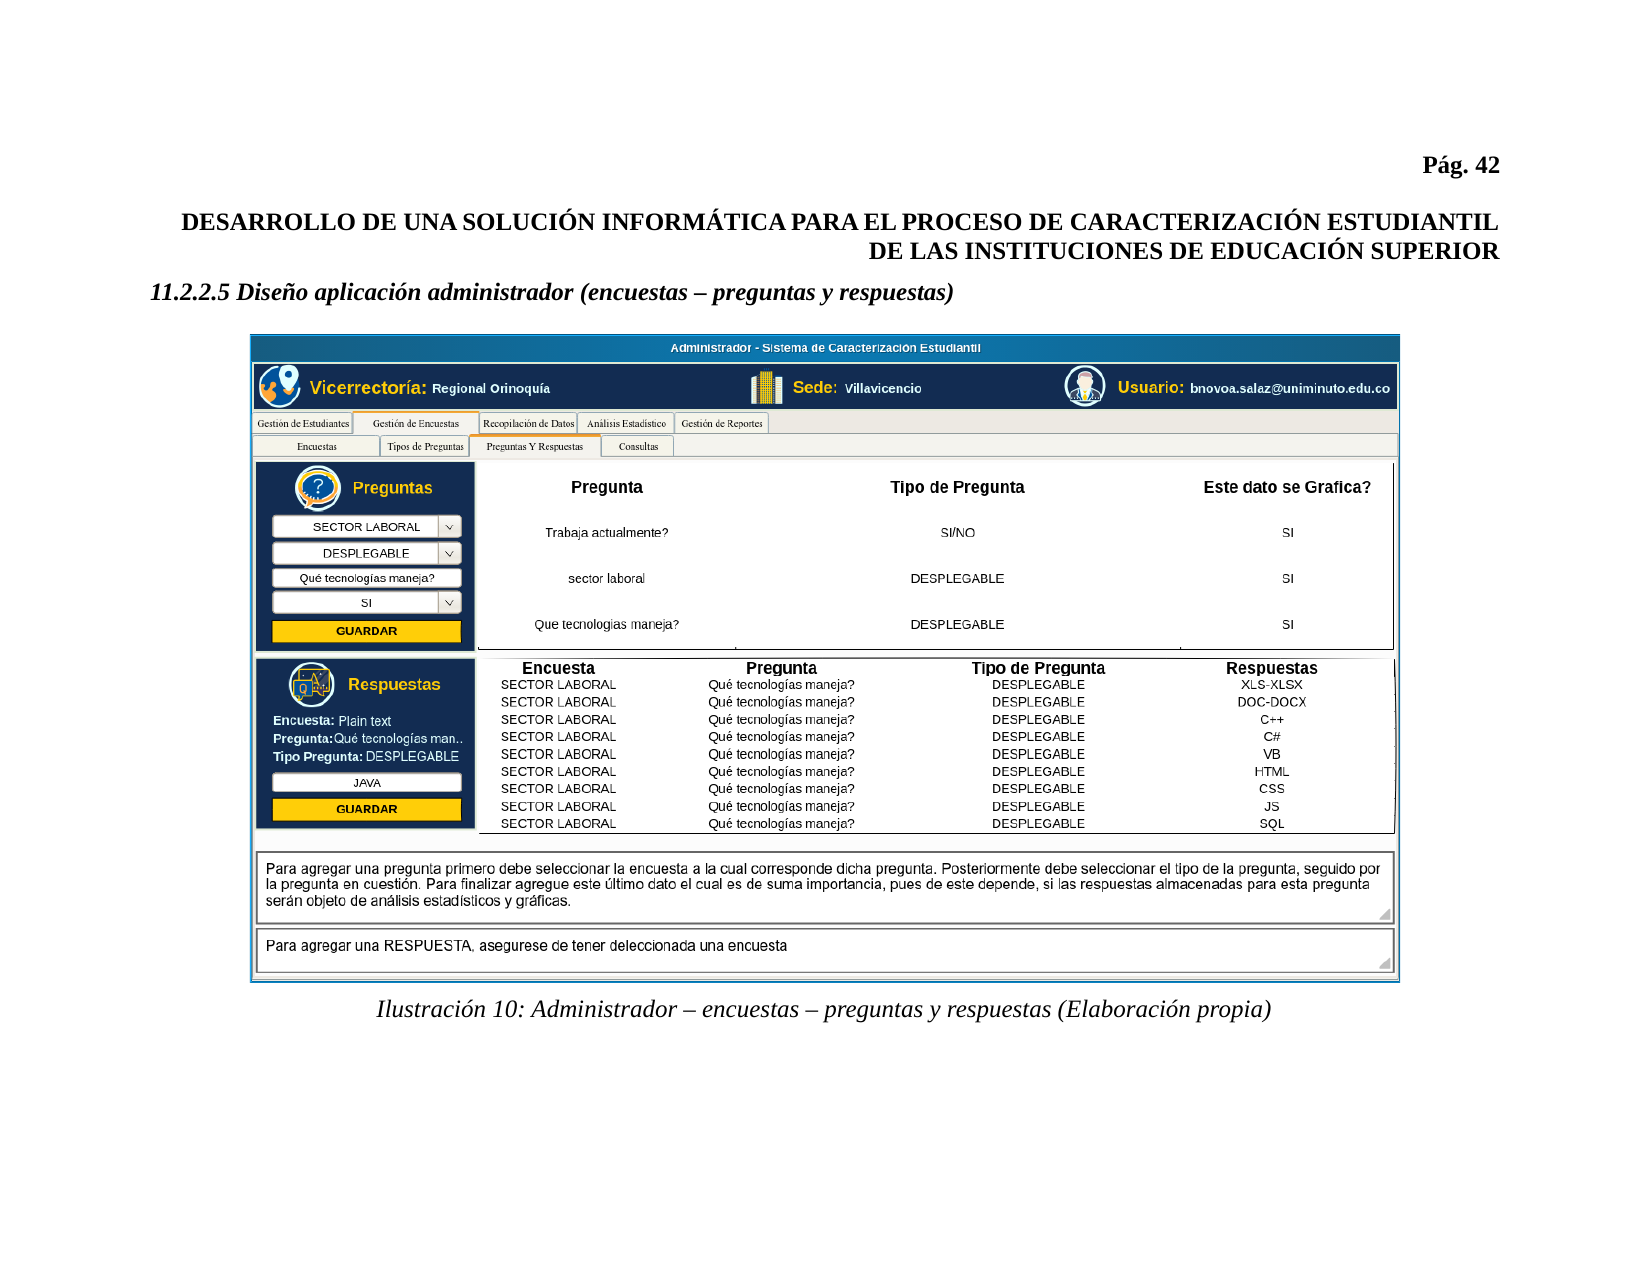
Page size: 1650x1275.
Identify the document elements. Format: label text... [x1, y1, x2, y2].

subtitle 11.2.2.5 Diseño aplicación administrador (encuestas – preguntas y respuestas) [150, 277, 1500, 306]
picture [816, 345, 824, 351]
text Ilustración 10: Administrador – encuestas – preguntas y respuestas (Elaboración propia) [250, 994, 1400, 1023]
picture [249, 334, 1401, 983]
picture [951, 345, 965, 351]
picture [695, 345, 702, 351]
